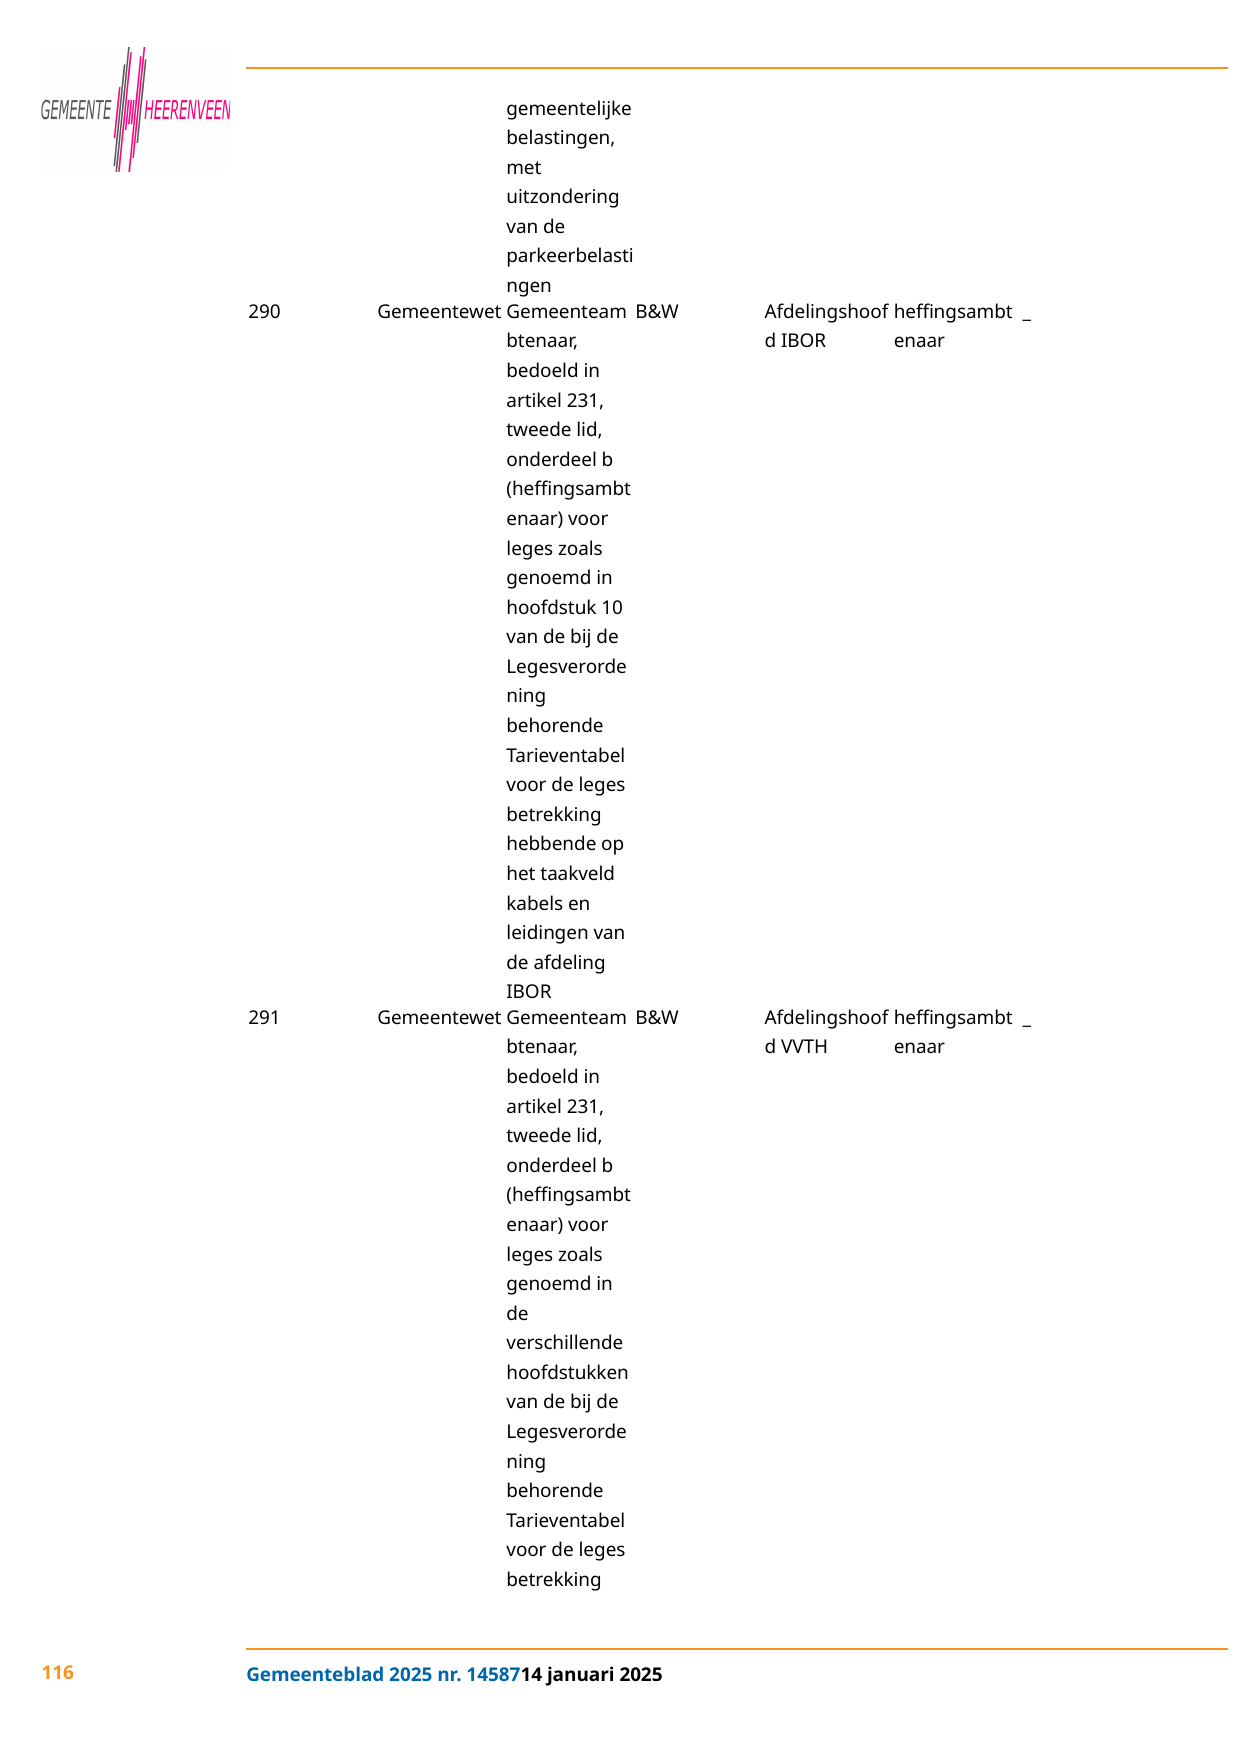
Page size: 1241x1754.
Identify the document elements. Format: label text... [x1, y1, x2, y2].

table_cell Gemeentewet [377, 1004, 506, 1592]
table_cell 290 [248, 298, 377, 1004]
table_cell [377, 95, 506, 298]
table_cell [764, 95, 893, 298]
table_cell Gemeenteambtenaar, bedoeld in artikel 231, tweede lid, onderdeel b (heffingsambtenaar) voor leges zoals genoemd in de verschillende hoofdstukken van de bij de Legesverordening behorende Tarieventabel voor de leges betrekking [506, 1004, 635, 1592]
table_cell Afdelingshoofd VVTH [764, 1004, 893, 1592]
table_cell _ [1023, 1004, 1152, 1592]
table_cell 291 [248, 1004, 377, 1592]
table_cell heffingsambtenaar [894, 1004, 1022, 1592]
table_cell Gemeenteambtenaar, bedoeld in artikel 231, tweede lid, onderdeel b (heffingsambtenaar) voor leges zoals genoemd in hoofdstuk 10 van de bij de Legesverordening behorende Tarieventabel voor de leges betrekking hebbende op het taakveld kabels en leidingen van de afdeling IBOR [506, 298, 635, 1004]
table_cell _ [1023, 298, 1152, 1004]
picture [41, 47, 231, 172]
table_cell [894, 95, 1022, 298]
table_cell Afdelingshoofd IBOR [764, 298, 893, 1004]
table_cell heffingsambtenaar [894, 298, 1022, 1004]
table_cell [1023, 95, 1152, 298]
table_cell B&W [635, 1004, 764, 1592]
table_cell gemeentelijke belastingen, met uitzondering van de parkeerbelastingen [506, 95, 635, 298]
table_cell Gemeentewet [377, 298, 506, 1004]
table_cell [248, 95, 377, 298]
table_cell B&W [635, 298, 764, 1004]
table_cell [635, 95, 764, 298]
